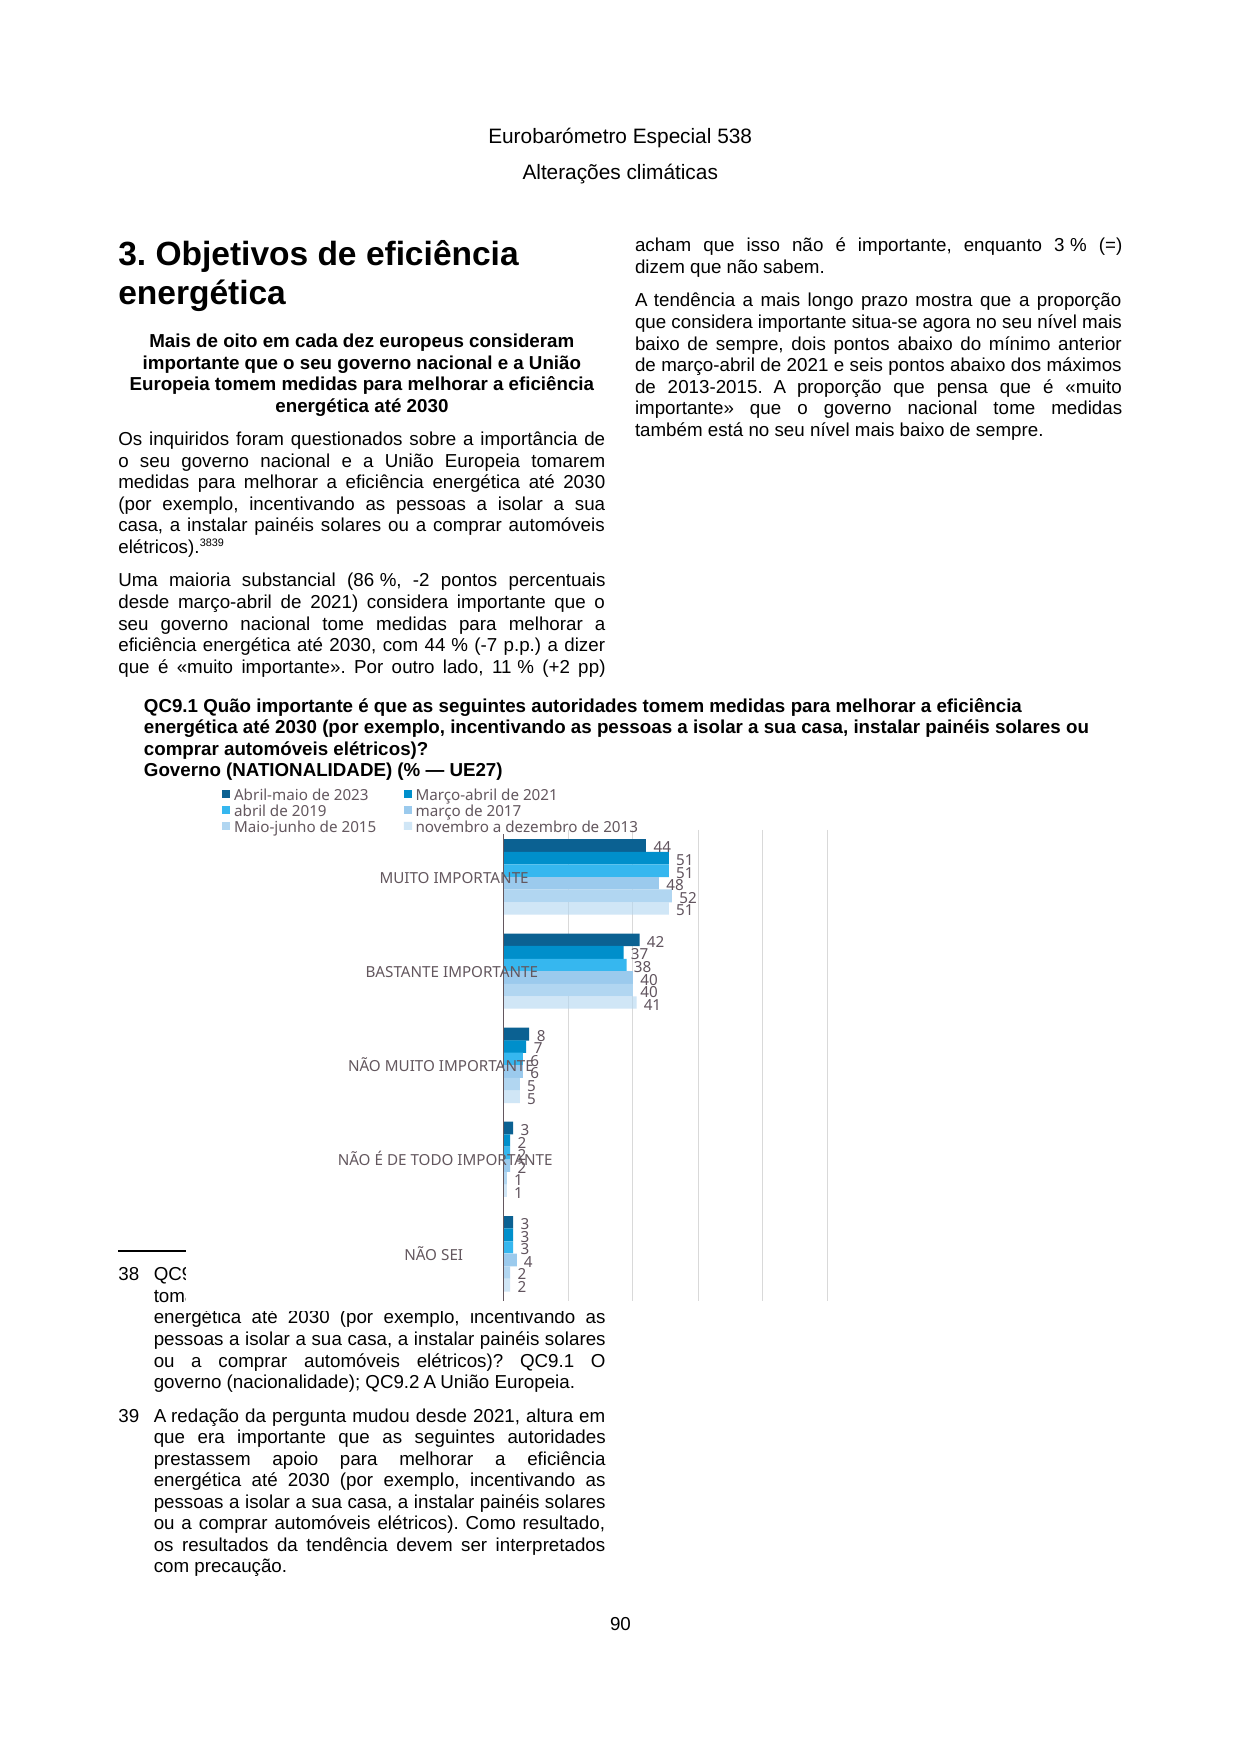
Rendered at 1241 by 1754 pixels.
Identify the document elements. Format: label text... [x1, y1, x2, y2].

text Mais de oito em cada dez europeus consideram importante que o seu governo nacional e a União Europeia tomem medidas para melhorar a eficiência energética até 2030 [118, 330, 605, 416]
text QC9. Qual a importância de as seguintes autoridades tomarem medidas para melhorar a eficiência energética até 2030 (por exemplo, incentivando as pessoas a isolar a sua casa, a instalar painéis solares ou a comprar automóveis elétricos)? QC9.1 O governo (nacionalidade); QC9.2 A União Europeia. [118, 1263, 605, 1392]
text A tendência a mais longo prazo mostra que a proporção que considera importante situa-se agora no seu nível mais baixo de sempre, dois pontos abaixo do mínimo anterior de março-abril de 2021 e seis pontos abaixo dos máximos de 2013-2015. A proporção que pensa que é «muito importante» que o governo nacional tome medidas também está no seu nível mais baixo de sempre. [635, 289, 1122, 440]
text A redação da pergunta mudou desde 2021, altura em que era importante que as seguintes autoridades prestassem apoio para melhorar a eficiência energética até 2030 (por exemplo, incentivando as pessoas a isolar a sua casa, a instalar painéis solares ou a comprar automóveis elétricos). Como resultado, os resultados da tendência devem ser interpretados com precaução. [118, 1404, 605, 1577]
text acham que isso não é importante, enquanto 3 % (=) dizem que não sabem. [635, 234, 1122, 277]
text Uma maioria substancial (86 %, -2 pontos percentuais desde março-abril de 2021) considera importante que o seu governo nacional tome medidas para melhorar a eficiência energética até 2030, com 44 % (-7 p.p.) a dizer que é «muito importante». Por outro lado, 11 % (+2 pp) [118, 569, 605, 677]
text Os inquiridos foram questionados sobre a importância de o seu governo nacional e a União Europeia tomarem medidas para melhorar a eficiência energética até 2030 (por exemplo, incentivando as pessoas a isolar a sua casa, a instalar painéis solares ou a comprar automóveis elétricos). [118, 428, 605, 557]
subtitle 3. Objetivos de eficiência energética [118, 234, 605, 311]
